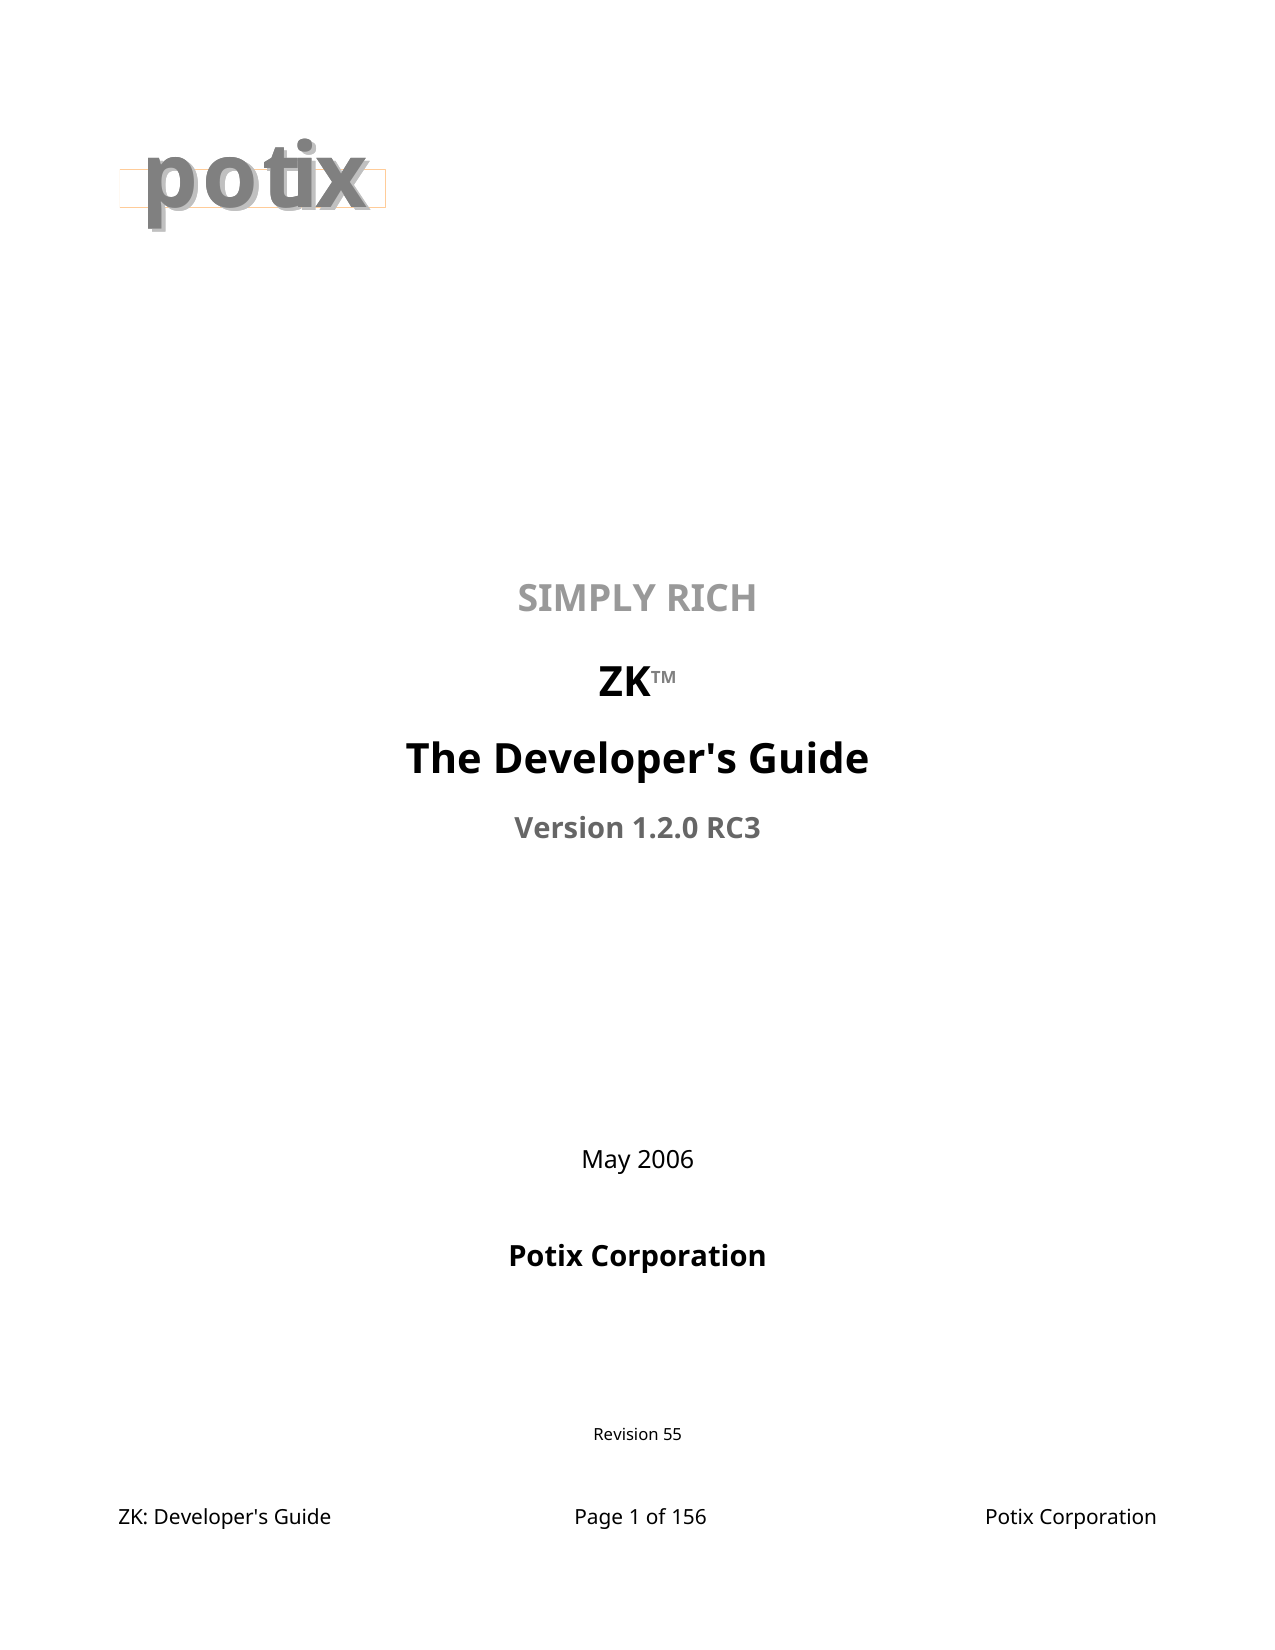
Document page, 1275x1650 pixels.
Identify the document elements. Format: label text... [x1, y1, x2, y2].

text Version 1.2.0 RC3 [118, 807, 1157, 847]
text ZKTM [118, 652, 1157, 708]
text SIMPLY RICH [118, 571, 1157, 622]
text Potix Corporation [118, 1235, 1157, 1275]
text May 2006 [118, 1142, 1157, 1176]
text The Developer's Guide [118, 729, 1157, 786]
text Revision 55 [118, 1422, 1157, 1445]
